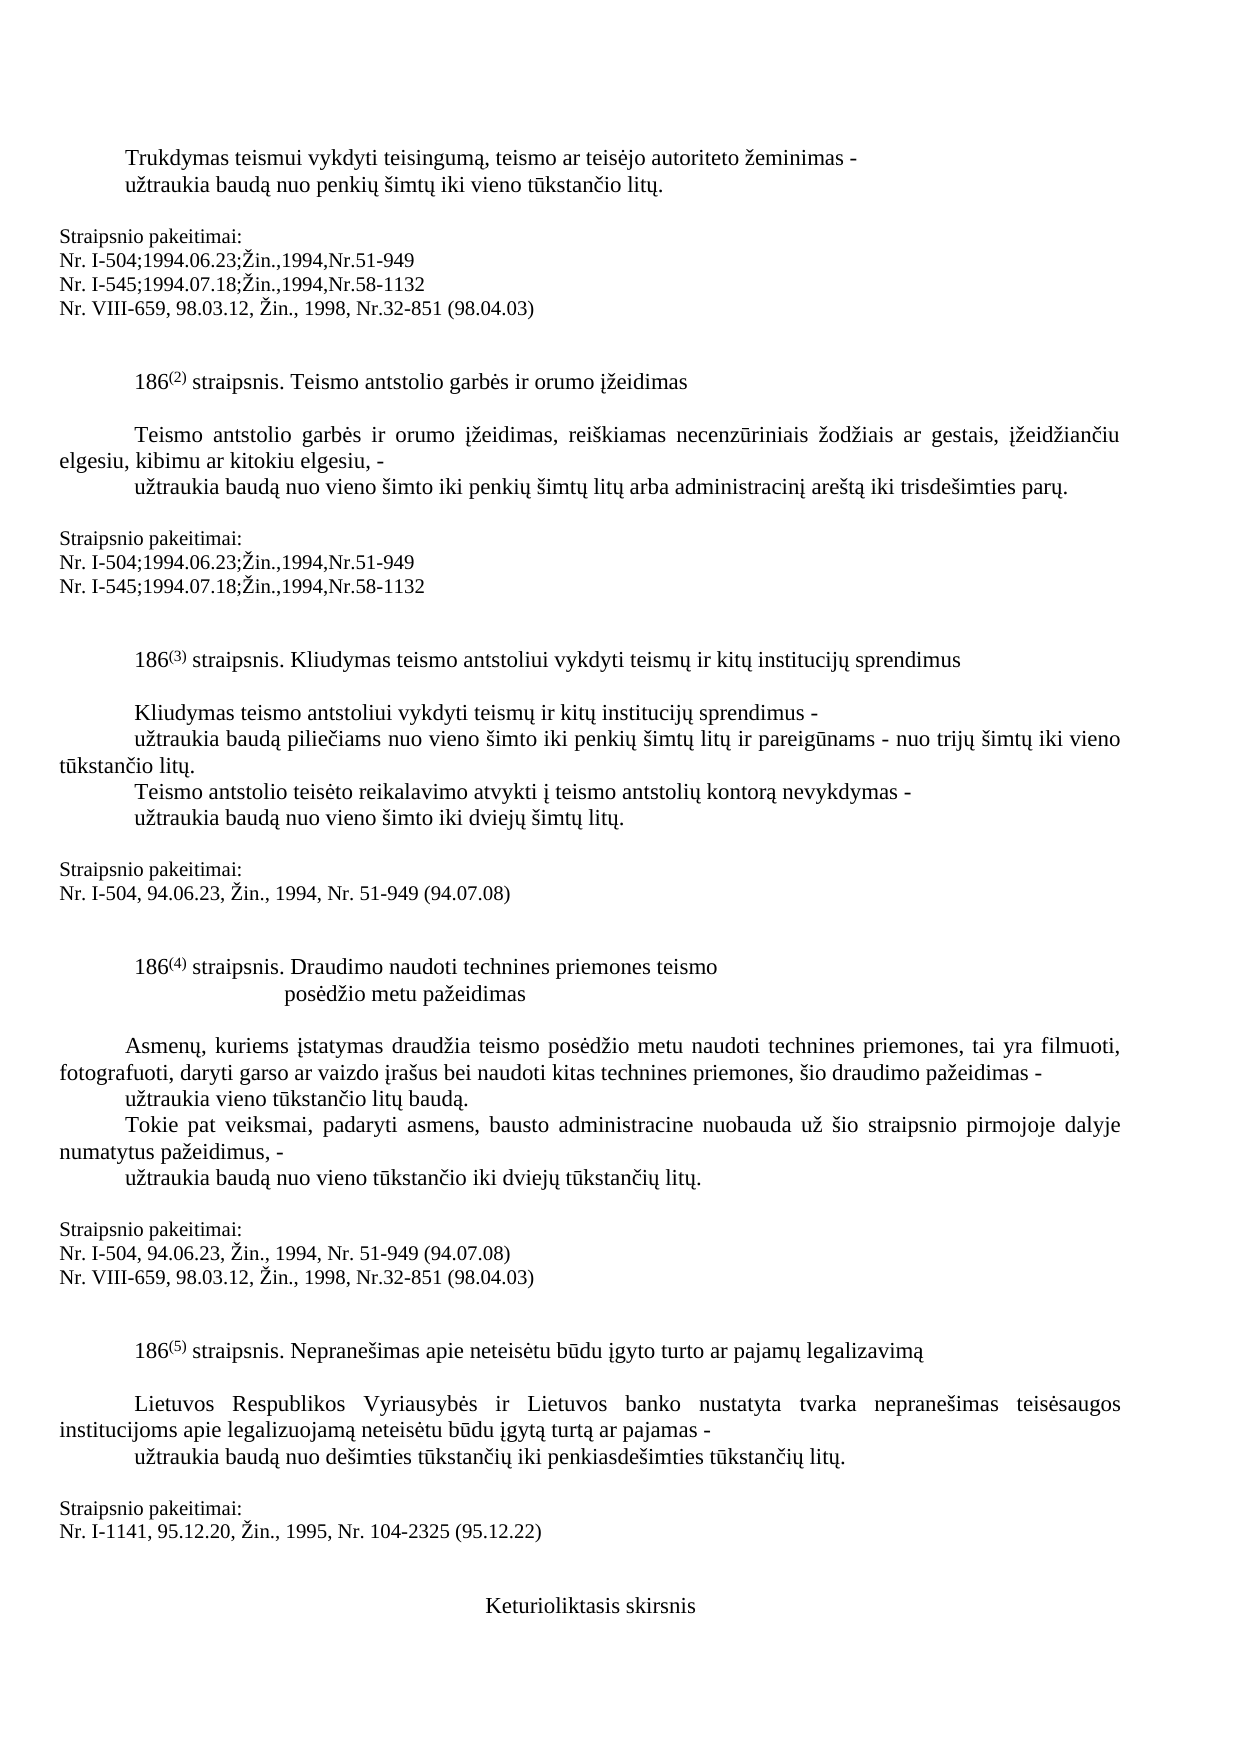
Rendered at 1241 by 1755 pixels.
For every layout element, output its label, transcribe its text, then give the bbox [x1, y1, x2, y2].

text užtraukia vieno tūkstančio litų baudą. [59, 1085, 1122, 1112]
text Straipsnio pakeitimai: [59, 526, 1122, 550]
text Kliudymas teismo antstoliui vykdyti teismų ir kitų institucijų sprendimus - [59, 699, 1122, 725]
text 186(2) straipsnis. Teismo antstolio garbės ir orumo įžeidimas [59, 368, 1122, 394]
text užtraukia baudą nuo dešimties tūkstančių iki penkiasdešimties tūkstančių litų. [59, 1443, 1122, 1469]
text užtraukia baudą nuo vieno tūkstančio iki dviejų tūkstančių litų. [59, 1164, 1122, 1191]
text Nr. I-504;1994.06.23;Žin.,1994,Nr.51-949 [59, 550, 1122, 574]
text Straipsnio pakeitimai: [59, 857, 1122, 881]
text Straipsnio pakeitimai: [59, 1495, 1122, 1519]
text Nr. I-504, 94.06.23, Žin., 1994, Nr. 51-949 (94.07.08) [59, 881, 1122, 905]
text Nr. I-545;1994.07.18;Žin.,1994,Nr.58-1132 [59, 574, 1122, 598]
text 186(5) straipsnis. Nepranešimas apie neteisėtu būdu įgyto turto ar pajamų legalizavimą [59, 1337, 1122, 1364]
text Teismo antstolio teisėto reikalavimo atvykti į teismo antstolių kontorą nevykdymas - [59, 778, 1122, 804]
text Nr. VIII-659, 98.03.12, Žin., 1998, Nr.32-851 (98.04.03) [59, 296, 1122, 320]
text užtraukia baudą nuo vieno šimto iki penkių šimtų litų arba administracinį areštą iki trisdešimties parų. [59, 473, 1122, 500]
text Trukdymas teismui vykdyti teisingumą, teismo ar teisėjo autoriteto žeminimas - [59, 144, 1122, 171]
text 186(4) straipsnis. Draudimo naudoti technines priemones teismo [59, 953, 1122, 980]
text Teismo antstolio garbės ir orumo įžeidimas, reiškiamas necenzūriniais žodžiais ar gestais, įžeidžiančiu elgesiu, kibimu ar kitokiu elgesiu, - [59, 421, 1122, 473]
text Nr. VIII-659, 98.03.12, Žin., 1998, Nr.32-851 (98.04.03) [59, 1265, 1122, 1289]
text užtraukia baudą piliečiams nuo vieno šimto iki penkių šimtų litų ir pareigūnams - nuo trijų šimtų iki vieno tūkstančio litų. [59, 725, 1122, 778]
text Lietuvos Respublikos Vyriausybės ir Lietuvos banko nustatyta tvarka nepranešimas teisėsaugos institucijoms apie legalizuojamą neteisėtu būdu įgytą turtą ar pajamas - [59, 1390, 1122, 1443]
text Nr. I-545;1994.07.18;Žin.,1994,Nr.58-1132 [59, 272, 1122, 296]
text Keturioliktasis skirsnis [59, 1592, 1122, 1618]
text Nr. I-504;1994.06.23;Žin.,1994,Nr.51-949 [59, 248, 1122, 272]
text Asmenų, kuriems įstatymas draudžia teismo posėdžio metu naudoti technines priemones, tai yra filmuoti, fotografuoti, daryti garso ar vaizdo įrašus bei naudoti kitas technines priemones, šio draudimo pažeidimas - [59, 1032, 1122, 1085]
text Nr. I-1141, 95.12.20, Žin., 1995, Nr. 104-2325 (95.12.22) [59, 1519, 1122, 1543]
text užtraukia baudą nuo vieno šimto iki dviejų šimtų litų. [59, 804, 1122, 831]
text užtraukia baudą nuo penkių šimtų iki vieno tūkstančio litų. [59, 171, 1122, 197]
text Straipsnio pakeitimai: [59, 223, 1122, 248]
text Nr. I-504, 94.06.23, Žin., 1994, Nr. 51-949 (94.07.08) [59, 1241, 1122, 1265]
text posėdžio metu pažeidimas [59, 980, 1122, 1006]
text Tokie pat veiksmai, padaryti asmens, bausto administracine nuobauda už šio straipsnio pirmojoje dalyje numatytus pažeidimus, - [59, 1112, 1122, 1164]
text 186(3) straipsnis. Kliudymas teismo antstoliui vykdyti teismų ir kitų institucijų sprendimus [59, 646, 1122, 673]
text Straipsnio pakeitimai: [59, 1217, 1122, 1241]
